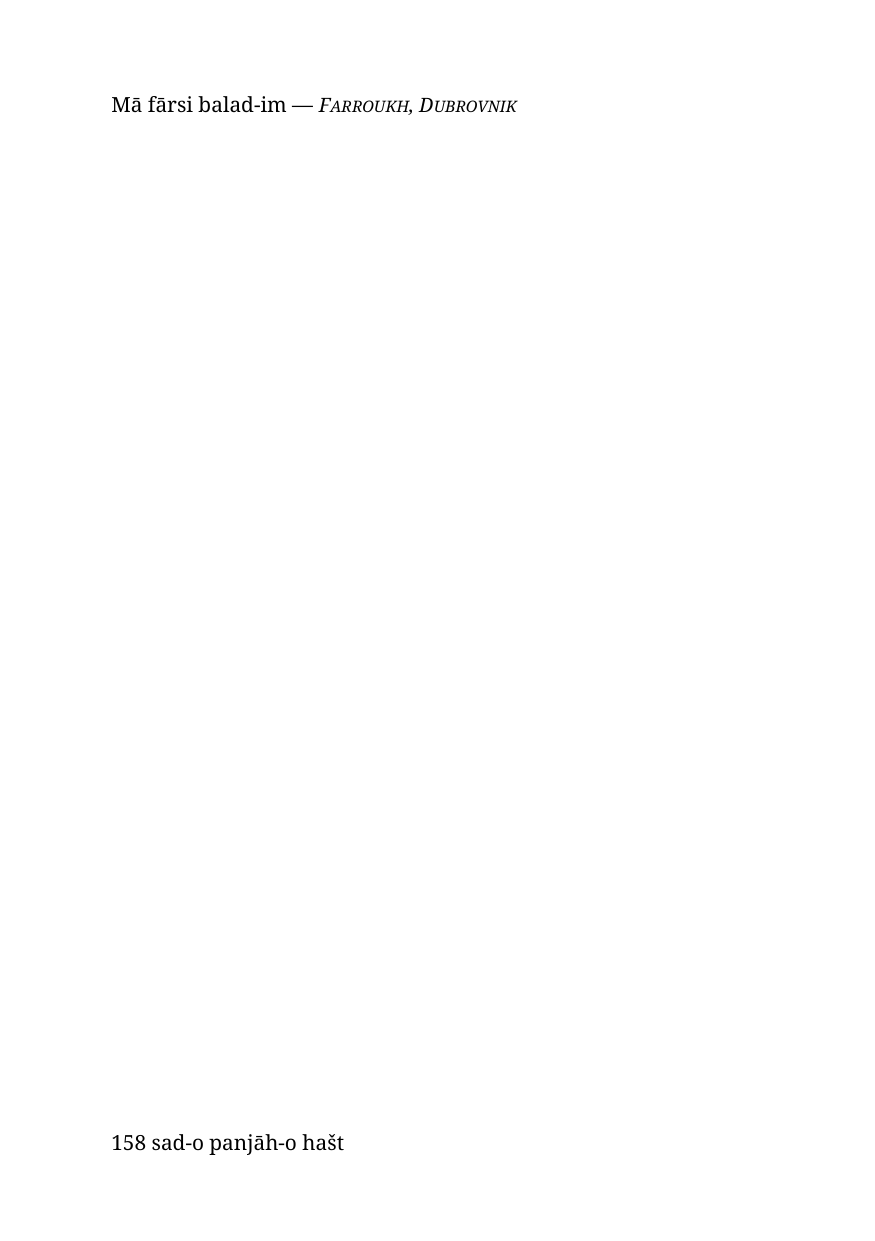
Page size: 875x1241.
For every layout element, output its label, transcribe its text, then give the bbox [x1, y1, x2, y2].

text 158 sad-o panjāh-o hašt [111, 1128, 763, 1157]
